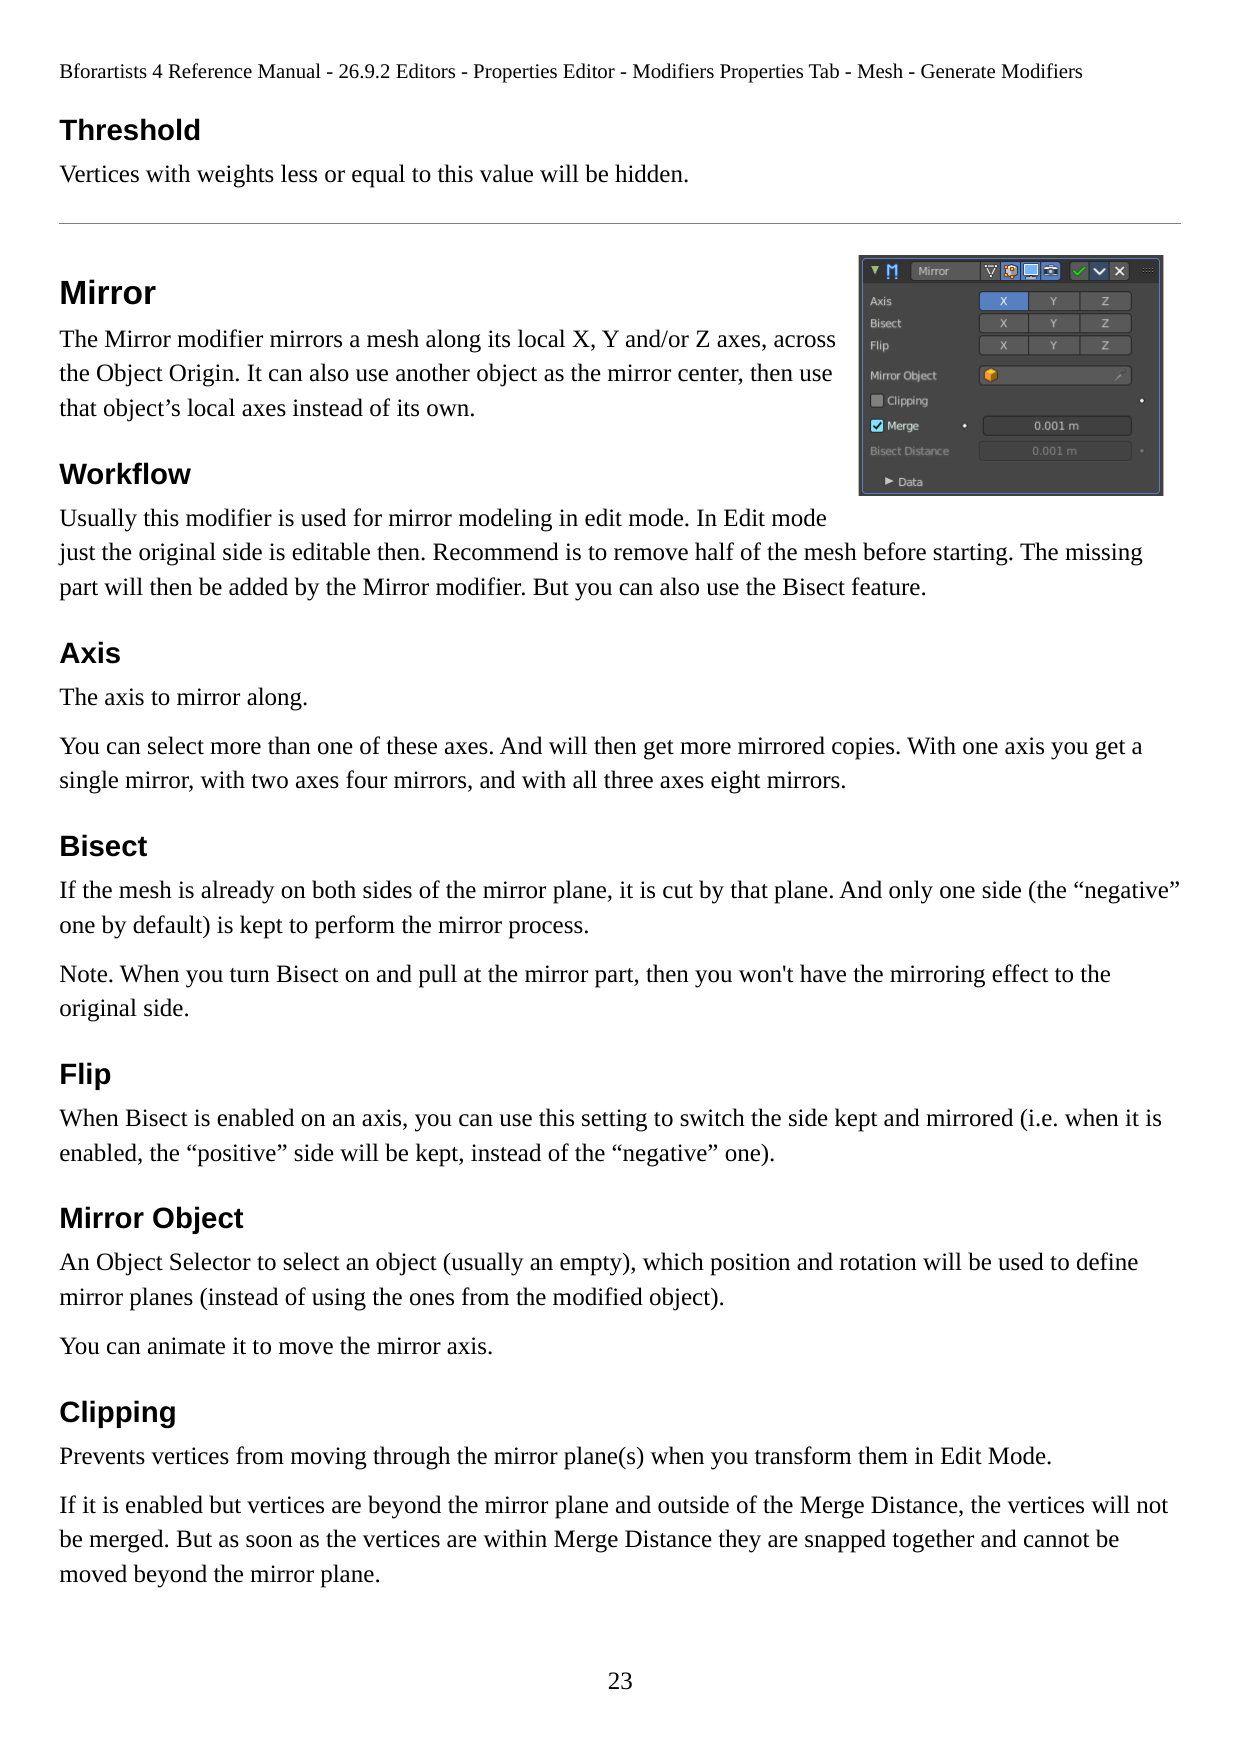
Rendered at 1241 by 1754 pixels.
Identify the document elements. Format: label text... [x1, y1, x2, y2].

text Prevents vertices from moving through the mirror plane(s) when you transform them in Edit Mode. [59, 1441, 1181, 1470]
subtitle [1164, 457, 1181, 490]
subtitle Bisect [59, 829, 1181, 863]
subtitle [1164, 273, 1181, 312]
subtitle Clipping [59, 1395, 1181, 1428]
subtitle Mirror Object [59, 1201, 1181, 1235]
text Usually this modifier is used for mirror modeling in edit mode. In Edit mode just the original side is editable then. Recommend is to remove half of the mesh before starting. The missing part will then be added by the Mirror modifier. But you can also use the Bisect feature. [59, 503, 1181, 601]
text If it is enabled but vertices are beyond the mirror plane and outside of the Merge Distance, the vertices will not be merged. But as soon as the vertices are within Merge Distance they are snapped together and cannot be moved beyond the mirror plane. [59, 1490, 1181, 1588]
text You can select more than one of these axes. And will then get more mirrored copies. With one axis you get a single mirror, with two axes four mirrors, and with all three axes eight mirrors. [59, 731, 1181, 794]
text If the mesh is already on both sides of the mirror plane, it is cut by that plane. And only one side (the “negative” one by default) is kept to perform the mirror process. [59, 875, 1181, 938]
subtitle Mirror [59, 273, 858, 312]
text The Mirror modifier mirrors a mesh along its local X, Y and/or Z axes, across the Object Origin. It can also use another object as the mirror center, then use that object’s local axes instead of its own. [59, 324, 858, 422]
text You can animate it to move the mirror axis. [59, 1331, 1181, 1360]
subtitle Flip [59, 1057, 1181, 1091]
text Vertices with weights less or equal to this value will be hidden. [59, 159, 1181, 188]
text An Object Selector to select an object (usually an empty), which position and rotation will be used to define mirror planes (instead of using the ones from the modified object). [59, 1247, 1181, 1311]
subtitle Threshold [59, 113, 1181, 146]
text The axis to mirror along. [59, 682, 1181, 711]
picture [858, 255, 1164, 496]
text Note. When you turn Bisect on and pull at the mirror part, then you won't have the mirroring effect to the original side. [59, 959, 1181, 1022]
subtitle Axis [59, 636, 1181, 669]
text When Bisect is enabled on an axis, you can use this setting to switch the side kept and mirrored (i.e. when it is enabled, the “positive” side will be kept, instead of the “negative” one). [59, 1103, 1181, 1166]
subtitle Workflow [59, 457, 858, 490]
